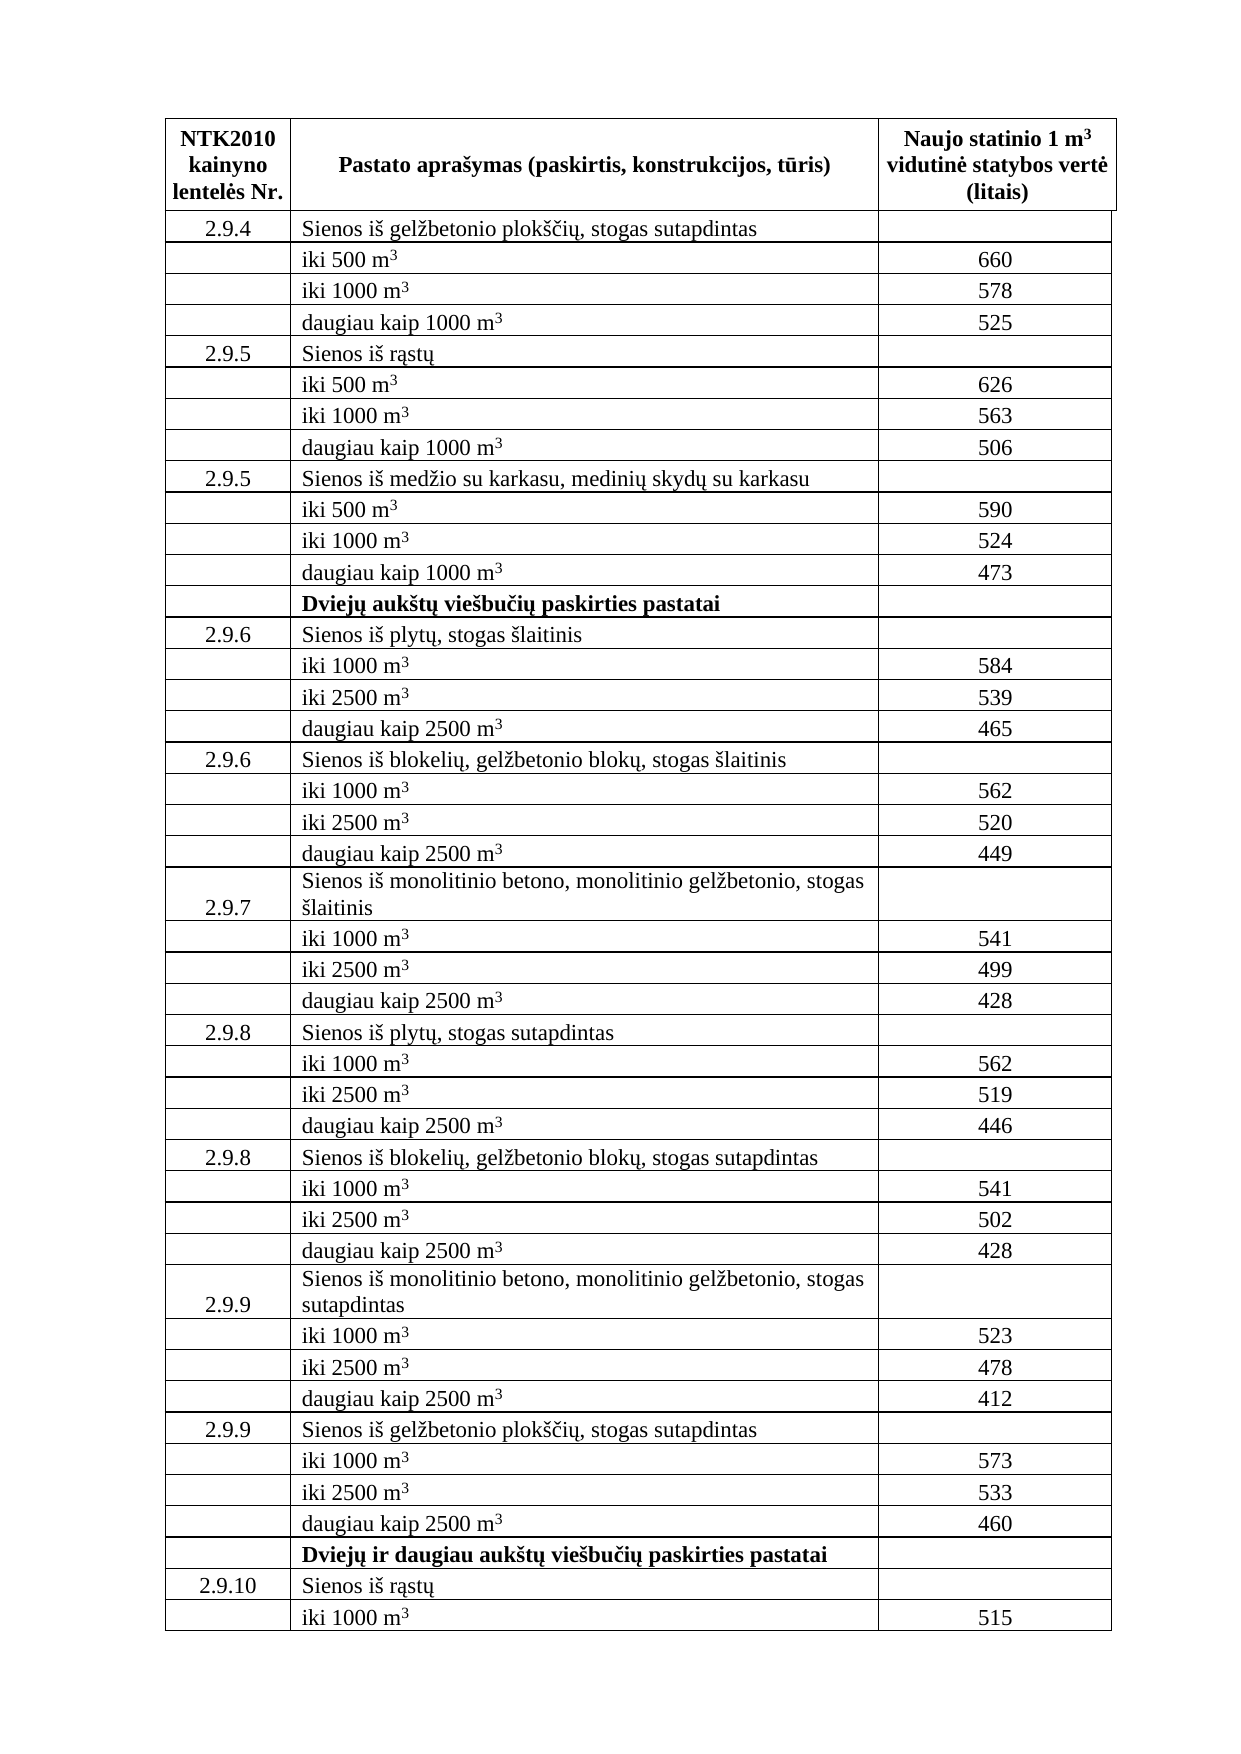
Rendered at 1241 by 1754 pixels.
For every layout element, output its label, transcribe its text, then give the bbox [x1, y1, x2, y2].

table_cell [879, 1140, 1111, 1170]
table_cell [166, 555, 290, 585]
table_cell [1112, 920, 1116, 951]
table_cell Sienos iš plytų, stogas šlaitinis [291, 618, 878, 648]
table_cell 2.9.6 [166, 743, 290, 773]
table_cell iki 2500 m3 [291, 1078, 878, 1108]
table_cell [166, 1475, 290, 1505]
table_cell 2.9.8 [166, 1140, 290, 1170]
table_cell 506 [879, 430, 1111, 460]
table_cell [879, 743, 1111, 773]
table_cell [1112, 1108, 1116, 1139]
table_cell iki 1000 m3 [291, 524, 878, 554]
table_cell 449 [879, 836, 1111, 866]
table_cell iki 1000 m3 [291, 274, 878, 304]
table_cell daugiau kaip 2500 m3 [291, 1109, 878, 1139]
table_cell Sienos iš gelžbetonio plokščių, stogas sutapdintas [291, 1413, 878, 1443]
table_cell 660 [879, 243, 1111, 273]
table_cell [1112, 1505, 1116, 1536]
table_cell 499 [879, 953, 1111, 983]
table_cell [1112, 366, 1116, 398]
table_cell Sienos iš gelžbetonio plokščių, stogas sutapdintas [291, 211, 878, 241]
table_cell [1112, 1318, 1116, 1349]
table_cell 428 [879, 1234, 1111, 1264]
table_cell Dviejų aukštų viešbučių paskirties pastatai [291, 586, 878, 616]
table_cell [166, 305, 290, 335]
table_cell [166, 399, 290, 429]
table_cell 562 [879, 774, 1111, 804]
table_cell [166, 1046, 290, 1076]
table_cell 578 [879, 274, 1111, 304]
table_cell daugiau kaip 2500 m3 [291, 1506, 878, 1536]
table_cell [1112, 983, 1116, 1014]
table_cell 525 [879, 305, 1111, 335]
table_cell [1112, 429, 1116, 460]
table_cell iki 2500 m3 [291, 1475, 878, 1505]
table_cell [166, 1234, 290, 1264]
table_cell [879, 868, 1111, 920]
table_cell [166, 774, 290, 804]
table_cell iki 1000 m3 [291, 921, 878, 951]
table_cell [166, 1381, 290, 1411]
table_cell iki 2500 m3 [291, 1350, 878, 1380]
table_cell [879, 461, 1111, 491]
table_cell 2.9.9 [166, 1413, 290, 1443]
table_cell [1112, 1411, 1116, 1443]
table_cell 2.9.10 [166, 1569, 290, 1599]
table_cell [1112, 1139, 1116, 1170]
table_cell [166, 1350, 290, 1380]
table_cell iki 1000 m3 [291, 1444, 878, 1474]
table_cell daugiau kaip 1000 m3 [291, 555, 878, 585]
table_cell [1112, 804, 1116, 835]
table_cell [166, 493, 290, 523]
table_cell iki 2500 m3 [291, 805, 878, 835]
table_cell [879, 1569, 1111, 1599]
table_cell 520 [879, 805, 1111, 835]
table_cell [166, 921, 290, 951]
table_cell 539 [879, 680, 1111, 710]
table_cell 590 [879, 493, 1111, 523]
table_cell 573 [879, 1444, 1111, 1474]
table_cell 515 [879, 1600, 1111, 1630]
table_header Pastato aprašymas (paskirtis, konstrukcijos, tūris) [291, 119, 878, 210]
table_cell Sienos iš rąstų [291, 336, 878, 366]
table_cell [166, 836, 290, 866]
table_cell [879, 211, 1111, 241]
table_cell [879, 1015, 1111, 1045]
table_cell 2.9.4 [166, 211, 290, 241]
table_cell [879, 1265, 1111, 1318]
table_cell [1112, 491, 1116, 523]
table_cell daugiau kaip 1000 m3 [291, 430, 878, 460]
table_cell Dviejų ir daugiau aukštų viešbučių paskirties pastatai [291, 1538, 878, 1568]
table_cell [879, 336, 1111, 366]
table_cell [166, 1109, 290, 1139]
table_cell [879, 1413, 1111, 1443]
table_cell [1112, 1045, 1116, 1076]
table_cell [166, 1203, 290, 1233]
table_cell 2.9.5 [166, 336, 290, 366]
table_cell [166, 274, 290, 304]
table_cell iki 2500 m3 [291, 680, 878, 710]
table_cell 524 [879, 524, 1111, 554]
table_cell 473 [879, 555, 1111, 585]
table_cell [1112, 773, 1116, 804]
table_cell iki 500 m3 [291, 243, 878, 273]
table_cell iki 1000 m3 [291, 399, 878, 429]
table_cell 2.9.5 [166, 461, 290, 491]
table_cell [1112, 710, 1116, 741]
table_cell [1112, 585, 1116, 616]
table_cell daugiau kaip 1000 m3 [291, 305, 878, 335]
table_cell [166, 243, 290, 273]
table_cell iki 500 m3 [291, 368, 878, 398]
table_cell [1112, 1474, 1116, 1505]
table_cell [1112, 616, 1116, 648]
table_cell 584 [879, 649, 1111, 679]
table_cell [166, 649, 290, 679]
table_cell [1112, 1201, 1116, 1233]
table_cell [166, 1600, 290, 1630]
table_cell daugiau kaip 2500 m3 [291, 984, 878, 1014]
table_cell [1112, 1349, 1116, 1380]
table_cell [1112, 951, 1116, 983]
table_cell iki 1000 m3 [291, 649, 878, 679]
table_cell Sienos iš blokelių, gelžbetonio blokų, stogas šlaitinis [291, 743, 878, 773]
table_cell [879, 586, 1111, 616]
table_cell 533 [879, 1475, 1111, 1505]
table_cell daugiau kaip 2500 m3 [291, 1234, 878, 1264]
table_cell [1112, 648, 1116, 679]
table_cell iki 1000 m3 [291, 1600, 878, 1630]
table_cell [166, 984, 290, 1014]
table_cell [879, 618, 1111, 648]
table_cell [1112, 1380, 1116, 1411]
table_cell [166, 586, 290, 616]
table_cell iki 500 m3 [291, 493, 878, 523]
table_cell [1112, 554, 1116, 585]
table_cell [166, 1444, 290, 1474]
table_cell Sienos iš monolitinio betono, monolitinio gelžbetonio, stogas šlaitinis [291, 868, 878, 920]
table_cell 2.9.9 [166, 1265, 290, 1318]
table_cell [1112, 679, 1116, 710]
table_cell iki 1000 m3 [291, 1319, 878, 1349]
table_cell [166, 1078, 290, 1108]
table_cell 2.9.8 [166, 1015, 290, 1045]
table_cell daugiau kaip 2500 m3 [291, 1381, 878, 1411]
table_cell [166, 1506, 290, 1536]
table_cell 2.9.6 [166, 618, 290, 648]
table_cell [1112, 741, 1116, 773]
table_cell [166, 953, 290, 983]
table_cell [1112, 1264, 1116, 1318]
table_cell Sienos iš plytų, stogas sutapdintas [291, 1015, 878, 1045]
table_cell 460 [879, 1506, 1111, 1536]
table_cell 478 [879, 1350, 1111, 1380]
table_cell [1112, 1076, 1116, 1108]
table_cell [1112, 1233, 1116, 1264]
table_cell [166, 1538, 290, 1568]
table_cell 626 [879, 368, 1111, 398]
table_cell [1112, 1599, 1116, 1630]
table_cell 446 [879, 1109, 1111, 1139]
table_cell [1112, 1568, 1116, 1599]
table_cell [166, 680, 290, 710]
table_cell iki 1000 m3 [291, 1046, 878, 1076]
table_cell [1112, 335, 1116, 366]
table_cell 519 [879, 1078, 1111, 1108]
table_cell 465 [879, 711, 1111, 741]
table_cell 562 [879, 1046, 1111, 1076]
table_cell [879, 1538, 1111, 1568]
table_cell [1112, 460, 1116, 491]
table_cell [1112, 241, 1116, 273]
table_cell [166, 1171, 290, 1201]
table_cell 2.9.7 [166, 868, 290, 920]
table_cell [1112, 866, 1116, 920]
table_cell iki 2500 m3 [291, 953, 878, 983]
table_cell 563 [879, 399, 1111, 429]
table_cell 523 [879, 1319, 1111, 1349]
table_cell [1112, 398, 1116, 429]
table_cell [1112, 1443, 1116, 1474]
table_cell [166, 430, 290, 460]
table_cell 412 [879, 1381, 1111, 1411]
table_cell [1112, 1170, 1116, 1201]
table_cell [166, 1319, 290, 1349]
table_cell iki 1000 m3 [291, 1171, 878, 1201]
table_cell [1112, 1536, 1116, 1568]
table_cell [1112, 304, 1116, 335]
table_header NTK2010 kainyno lentelės Nr. [166, 119, 290, 210]
table_cell 502 [879, 1203, 1111, 1233]
table_cell [1112, 273, 1116, 304]
table_cell Sienos iš rąstų [291, 1569, 878, 1599]
table_cell [166, 711, 290, 741]
table_cell Sienos iš monolitinio betono, monolitinio gelžbetonio, stogas sutapdintas [291, 1265, 878, 1318]
table_cell [1112, 523, 1116, 554]
table_cell Sienos iš blokelių, gelžbetonio blokų, stogas sutapdintas [291, 1140, 878, 1170]
table_cell 428 [879, 984, 1111, 1014]
table_cell Sienos iš medžio su karkasu, medinių skydų su karkasu [291, 461, 878, 491]
table_cell daugiau kaip 2500 m3 [291, 711, 878, 741]
table_cell [166, 524, 290, 554]
table_cell 541 [879, 921, 1111, 951]
table_cell iki 2500 m3 [291, 1203, 878, 1233]
table_cell [166, 368, 290, 398]
table_cell 541 [879, 1171, 1111, 1201]
table_cell [1112, 1014, 1116, 1045]
table_cell [166, 805, 290, 835]
table_cell [1112, 835, 1116, 866]
table_cell daugiau kaip 2500 m3 [291, 836, 878, 866]
table_cell [1112, 211, 1116, 241]
table_header Naujo statinio 1 m3 vidutinė statybos vertė (litais) [879, 119, 1116, 210]
table_cell iki 1000 m3 [291, 774, 878, 804]
